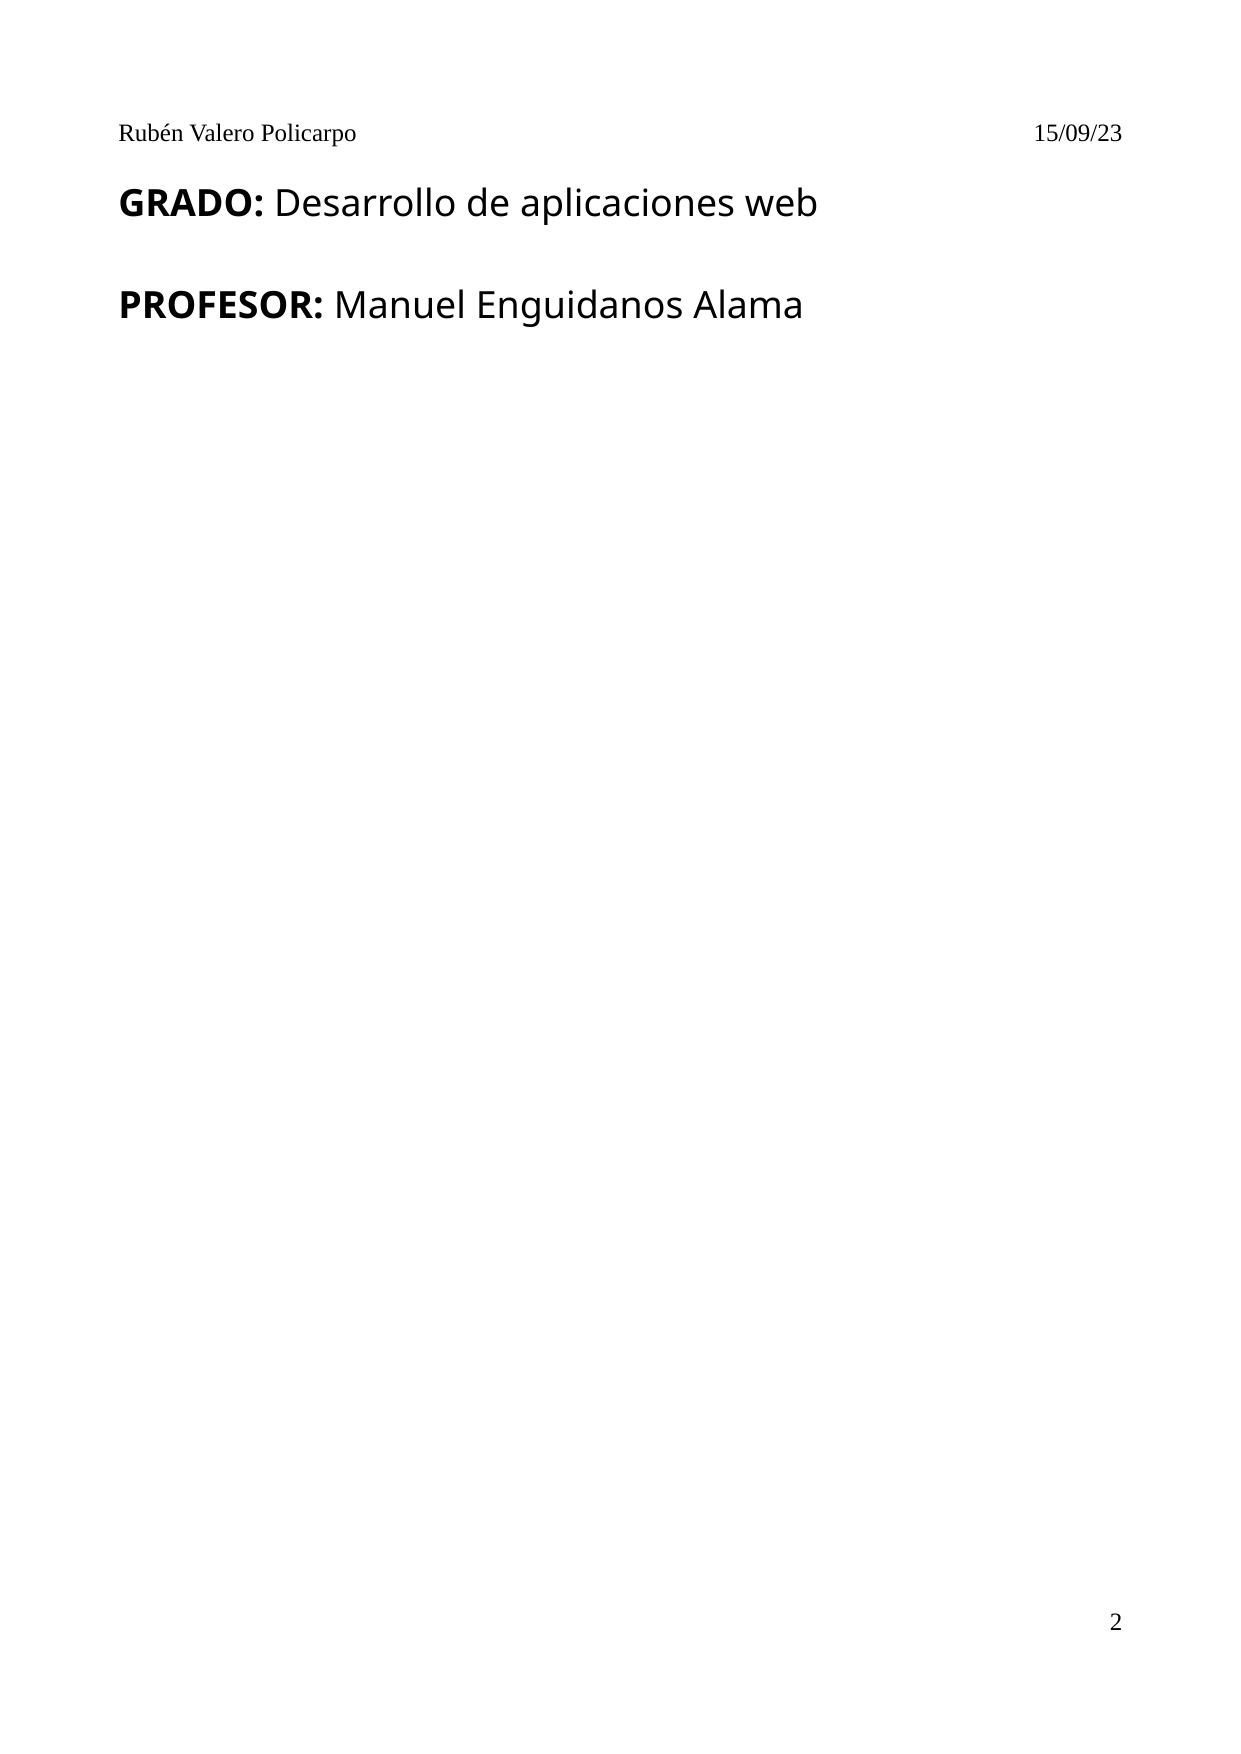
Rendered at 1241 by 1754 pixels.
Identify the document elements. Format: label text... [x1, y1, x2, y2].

text GRADO: Desarrollo de aplicaciones web [118, 176, 1122, 227]
text PROFESOR: Manuel Enguidanos Alama [118, 278, 1122, 329]
